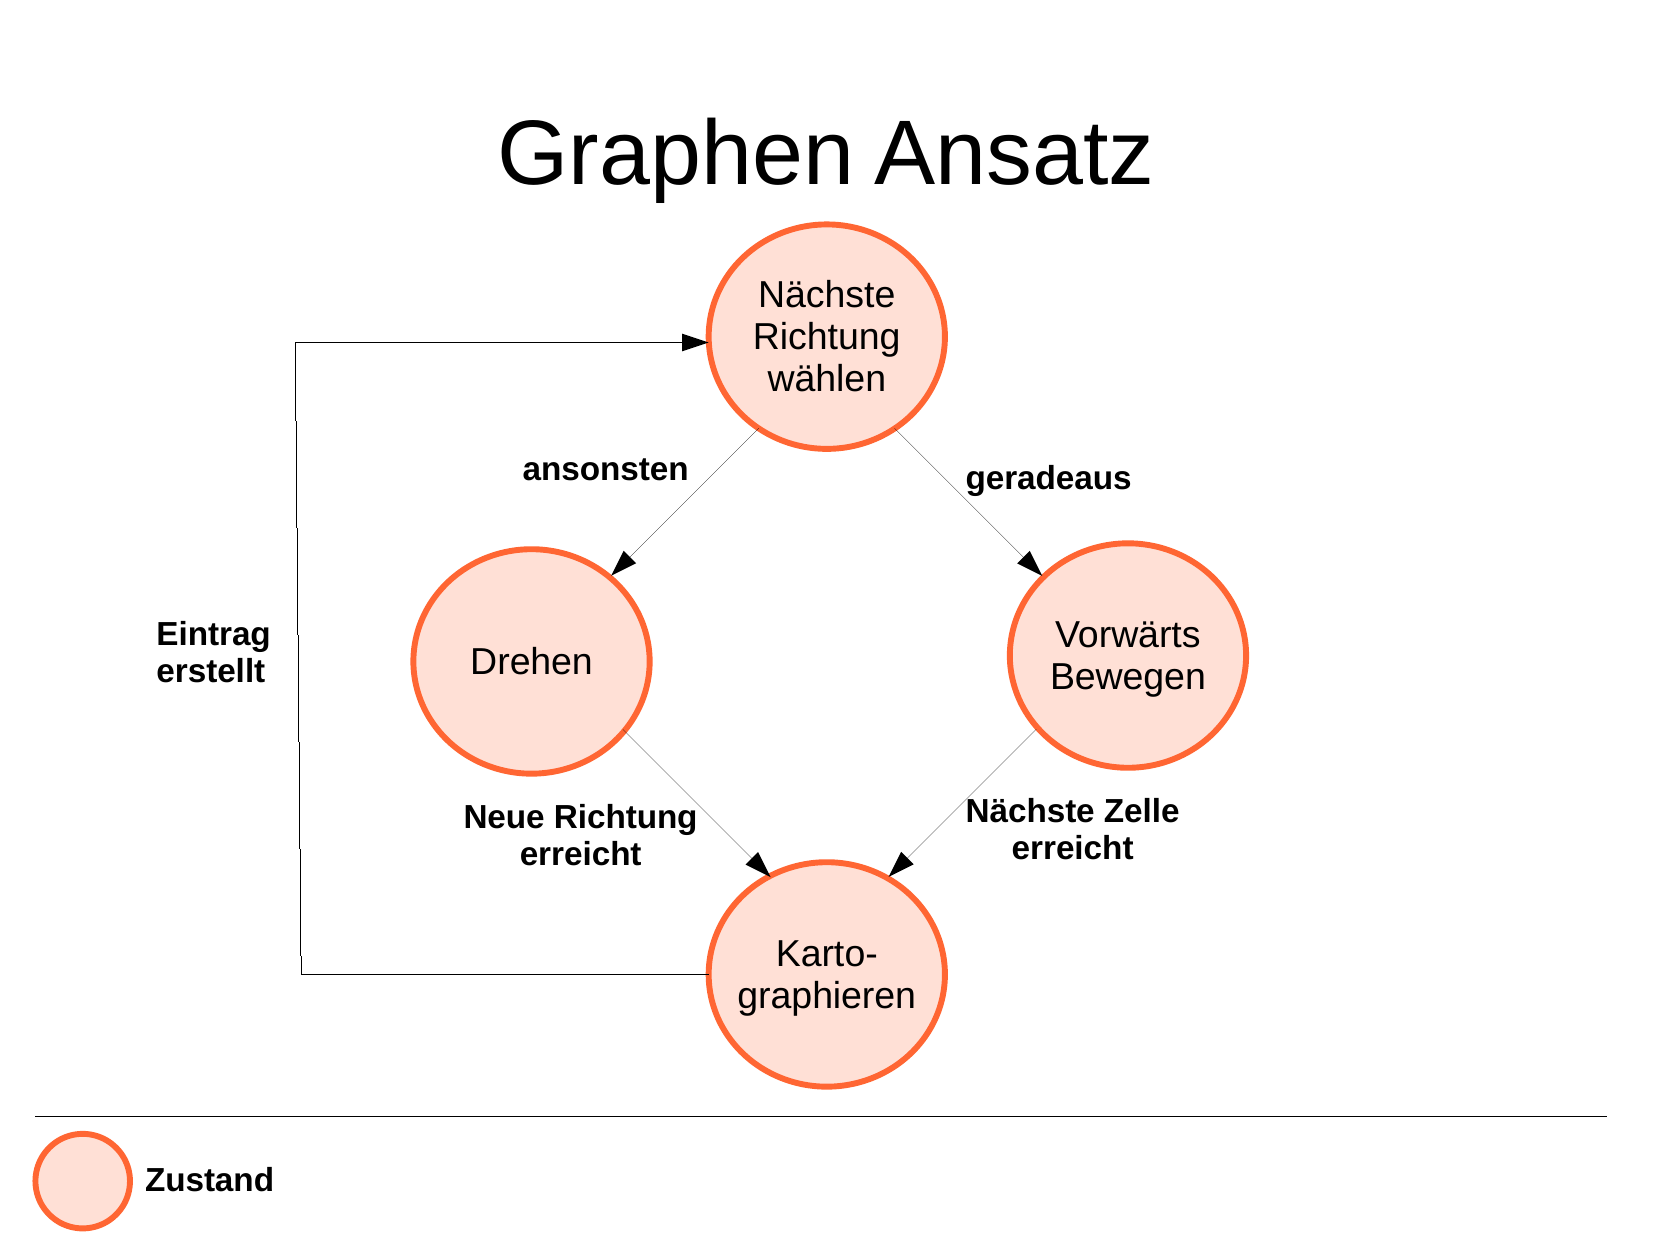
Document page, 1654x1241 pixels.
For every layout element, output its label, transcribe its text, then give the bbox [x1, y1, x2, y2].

text_box ansonsten [507, 442, 704, 495]
text_box Nächste Zelle erreicht [950, 785, 1195, 875]
text_box Eintrag erstellt [141, 608, 296, 698]
text_box geradeaus [950, 451, 1147, 504]
text_box Karto- graphieren [708, 862, 945, 1087]
text_box Vorwärts Bewegen [1009, 543, 1247, 768]
text_box Zustand [130, 1153, 290, 1206]
text_box Drehen [413, 549, 650, 774]
title Graphen Ansatz [82, 49, 1571, 257]
text_box [35, 1133, 130, 1229]
text_box Nächste Richtung wählen [708, 224, 945, 449]
text_box Neue Richtung erreicht [448, 791, 713, 881]
